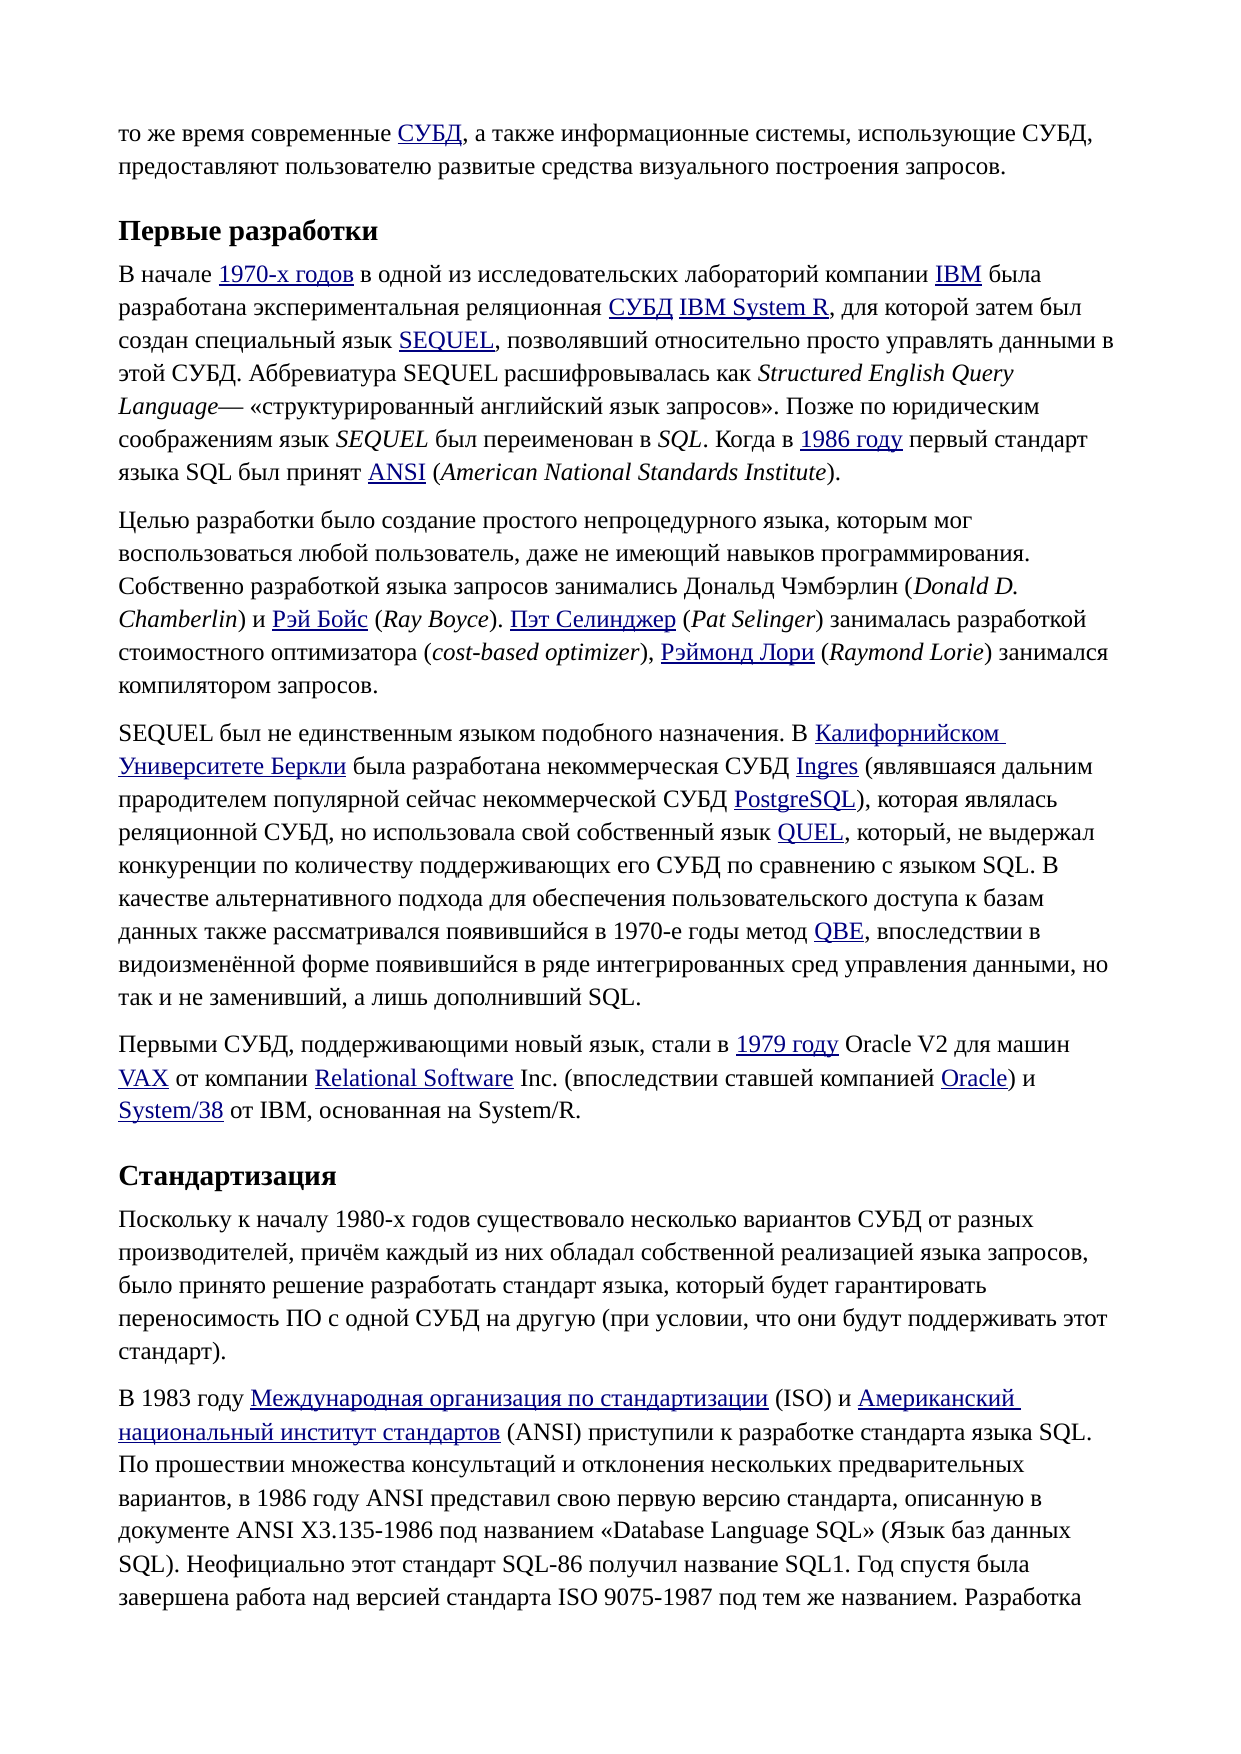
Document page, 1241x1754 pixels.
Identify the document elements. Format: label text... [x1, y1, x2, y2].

text то же время современные СУБД, а также информационные системы, использующие СУБД, предоставляют пользователю развитые средства визуального построения запросов. [118, 118, 1122, 180]
subtitle Стандартизация [118, 1158, 1122, 1191]
text В 1983 году Международная организация по стандартизации (ISO) и Американский национальный институт стандартов (ANSI) приступили к разработке стандарта языка SQL. По прошествии множества консультаций и отклонения нескольких предварительных вариантов, в 1986 году ANSI представил свою первую версию стандарта, описанную в документе ANSI X3.135-1986 под названием «Database Language SQL» (Язык баз данных SQL). Неофициально этот стандарт SQL-86 получил название SQL1. Год спустя была завершена работа над версией стандарта ISO 9075-1987 под тем же названием. Разработка [118, 1383, 1122, 1610]
text Первыми СУБД, поддерживающими новый язык, стали в 1979 году Oracle V2 для машин VAX от компании Relational Software Inc. (впоследствии ставшей компанией Oracle) и System/38 от IBM, основанная на System/R. [118, 1029, 1122, 1124]
text Поскольку к началу 1980-х годов существовало несколько вариантов СУБД от разных производителей, причём каждый из них обладал собственной реализацией языка запросов, было принято решение разработать стандарт языка, который будет гарантировать переносимость ПО с одной СУБД на другую (при условии, что они будут поддерживать этот стандарт). [118, 1204, 1122, 1365]
text Целью разработки было создание простого непроцедурного языка, которым мог воспользоваться любой пользователь, даже не имеющий навыков программирования. Собственно разработкой языка запросов занимались Дональд Чэмбэрлин (Donald D. Chamberlin) и Рэй Бойс (Ray Boyce). Пэт Селинджер (Pat Selinger) занималась разработкой стоимостного оптимизатора (cost-based optimizer), Рэймонд Лори (Raymond Lorie) занимался компилятором запросов. [118, 505, 1122, 699]
text SEQUEL был не единственным языком подобного назначения. В Калифорнийском Университете Беркли была разработана некоммерческая СУБД Ingres (являвшаяся дальним прародителем популярной сейчас некоммерческой СУБД PostgreSQL), которая являлась реляционной СУБД, но использовала свой собственный язык QUEL, который, не выдержал конкуренции по количеству поддерживающих его СУБД по сравнению с языком SQL. В качестве альтернативного подхода для обеспечения пользовательского доступа к базам данных также рассматривался появившийся в 1970-е годы метод QBE, впоследствии в видоизменённой форме появившийся в ряде интегрированных сред управления данными, но так и не заменивший, а лишь дополнивший SQL. [118, 718, 1122, 1011]
subtitle Первые разработки [118, 213, 1122, 247]
text В начале 1970-х годов в одной из исследовательских лабораторий компании IBM была разработана экспериментальная реляционная СУБД IBM System R, для которой затем был создан специальный язык SEQUEL, позволявший относительно просто управлять данными в этой СУБД. Аббревиатура SEQUEL расшифровывалась как Structured English Query Language— «структурированный английский язык запросов». Позже по юридическим соображениям язык SEQUEL был переименован в SQL. Когда в 1986 году первый стандарт языка SQL был принят ANSI (American National Standards Institute). [118, 259, 1122, 486]
